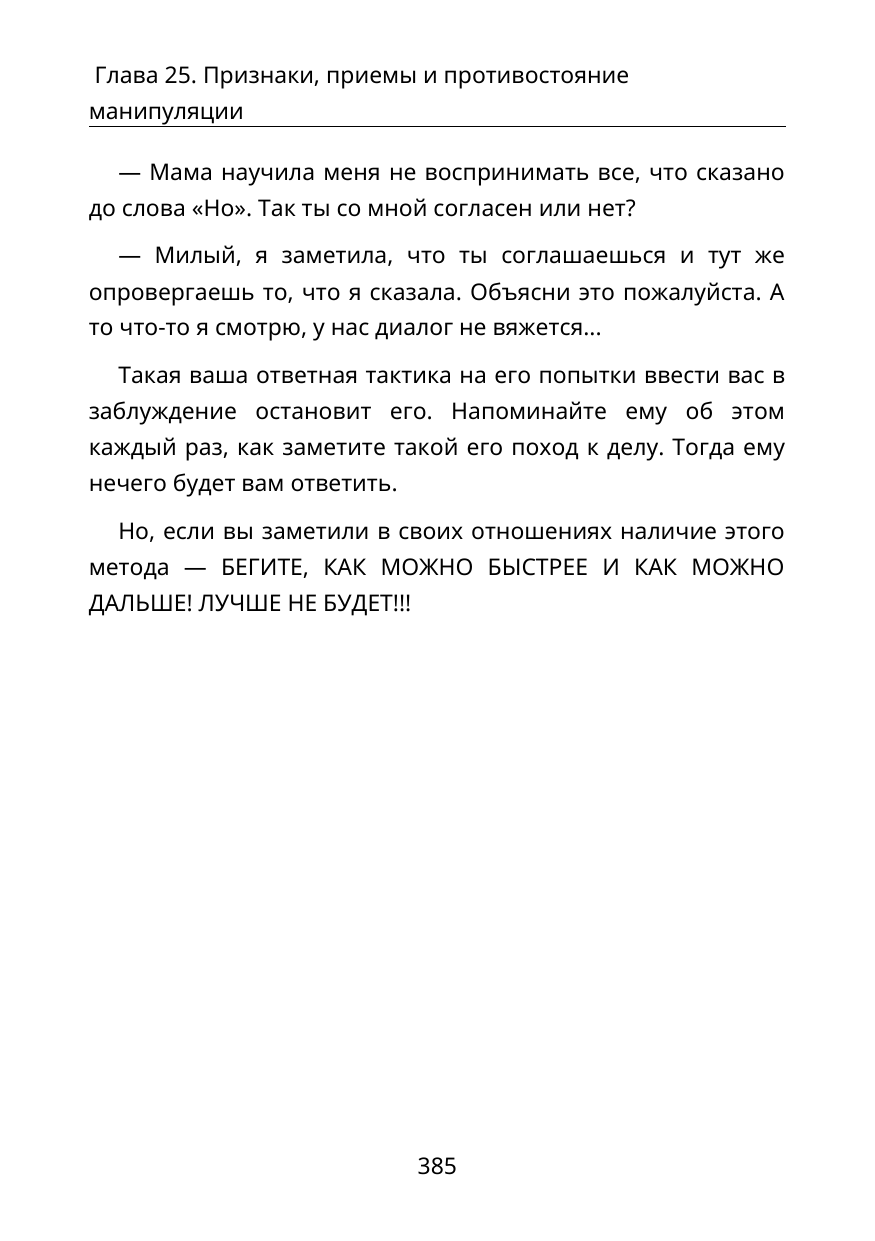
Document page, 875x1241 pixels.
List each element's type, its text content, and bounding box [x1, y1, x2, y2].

text Такая ваша ответная тактика на его попытки ввести вас в заблуждение остановит его. Напоминайте ему об этом каждый раз, как заметите такой его поход к делу. Тогда ему нечего будет вам ответить. [88, 359, 786, 498]
text Но, если вы заметили в своих отношениях наличие этого метода — БЕГИТЕ, КАК МОЖНО БЫСТРЕЕ И КАК МОЖНО ДАЛЬШЕ! ЛУЧШЕ НЕ БУДЕТ!!! [88, 514, 786, 618]
text — Милый, я заметила, что ты соглашаешься и тут же опровергаешь то, что я сказала. Объясни это пожалуйста. А то что-то я смотрю, у нас диалог не вяжется... [88, 239, 786, 343]
text — Мама научила меня не воспринимать все, что сказано до слова «Но». Так ты со мной согласен или нет? [88, 156, 786, 223]
